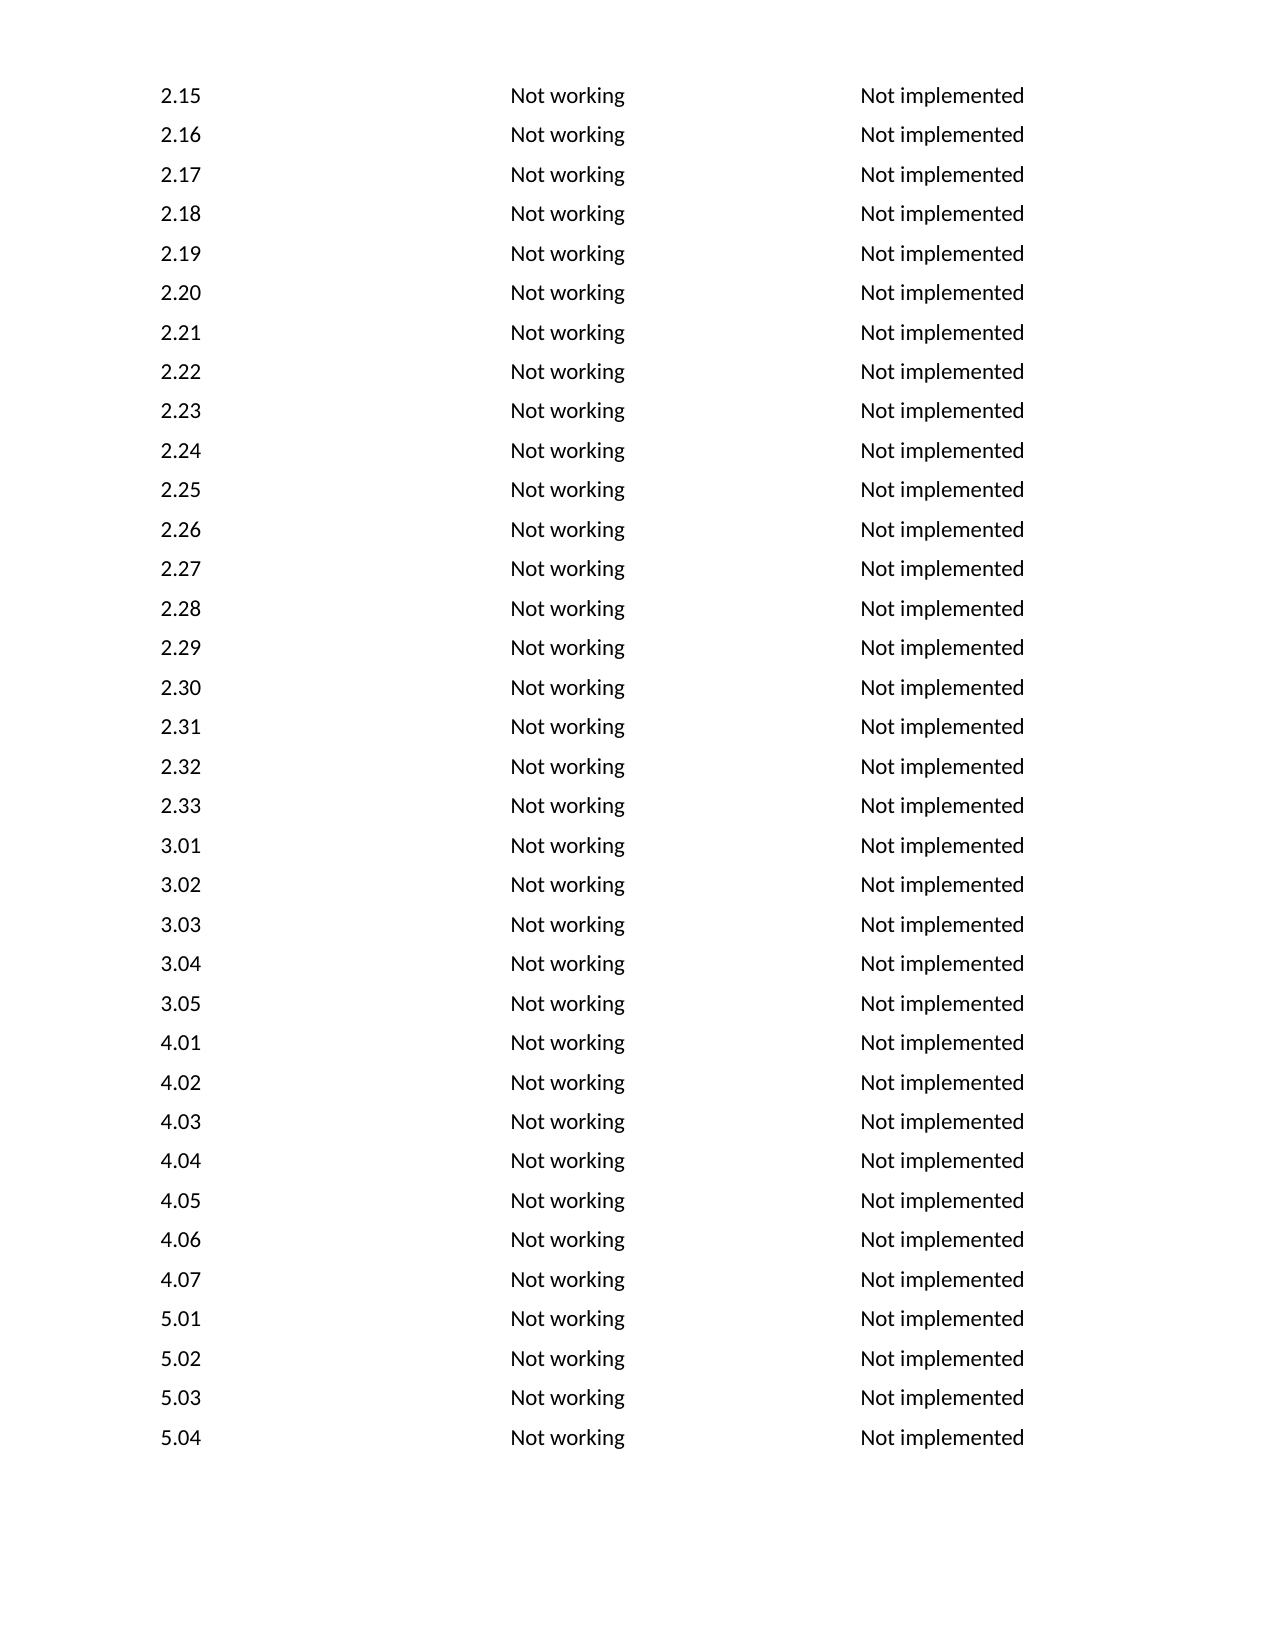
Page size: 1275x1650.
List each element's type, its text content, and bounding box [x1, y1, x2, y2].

table_cell Not working [505, 904, 855, 943]
table_cell Not working [505, 1101, 855, 1141]
table_cell Not working [505, 588, 855, 628]
table_cell Not implemented [855, 1299, 1205, 1338]
table_cell Not implemented [855, 1180, 1205, 1220]
table_cell Not working [505, 1378, 855, 1417]
table_cell 4.03 [155, 1101, 505, 1141]
table_cell Not implemented [855, 588, 1205, 628]
table_cell Not implemented [855, 273, 1205, 312]
table_cell Not implemented [855, 1220, 1205, 1259]
table_cell Not working [505, 549, 855, 588]
table_cell Not working [505, 1417, 855, 1457]
table_cell 2.33 [155, 786, 505, 825]
table_cell Not working [505, 273, 855, 312]
table_cell Not working [505, 983, 855, 1022]
table_cell 4.04 [155, 1141, 505, 1180]
table_cell 3.03 [155, 904, 505, 943]
table_cell 2.32 [155, 746, 505, 786]
table_cell Not implemented [855, 707, 1205, 746]
table_cell Not working [505, 1180, 855, 1220]
table_cell Not implemented [855, 825, 1205, 864]
table_cell Not implemented [855, 1141, 1205, 1180]
table_cell Not implemented [855, 430, 1205, 470]
table_cell Not implemented [855, 865, 1205, 904]
table_cell Not working [505, 1023, 855, 1062]
table_cell Not implemented [855, 1062, 1205, 1101]
table_cell 2.30 [155, 667, 505, 707]
table_cell 2.22 [155, 351, 505, 391]
table_cell 2.26 [155, 509, 505, 549]
table_cell Not working [505, 628, 855, 667]
table_cell 5.01 [155, 1299, 505, 1338]
table_cell Not implemented [855, 233, 1205, 272]
table_cell 2.19 [155, 233, 505, 272]
table_cell Not working [505, 312, 855, 351]
table_cell Not working [505, 115, 855, 154]
table_cell Not implemented [855, 1259, 1205, 1299]
table_cell Not implemented [855, 904, 1205, 943]
table_cell Not implemented [855, 1378, 1205, 1417]
table_cell Not implemented [855, 1101, 1205, 1141]
table_cell Not implemented [855, 1417, 1205, 1457]
table_cell 3.05 [155, 983, 505, 1022]
table_cell Not implemented [855, 470, 1205, 509]
table_cell Not working [505, 430, 855, 470]
table_cell Not working [505, 746, 855, 786]
table_cell 2.15 [155, 75, 505, 114]
table_cell 5.02 [155, 1338, 505, 1378]
table_cell Not implemented [855, 194, 1205, 233]
table_cell 2.25 [155, 470, 505, 509]
table_cell Not working [505, 75, 855, 114]
table_cell Not working [505, 1141, 855, 1180]
table_cell 2.31 [155, 707, 505, 746]
table_cell 3.04 [155, 944, 505, 983]
table_cell Not working [505, 233, 855, 272]
table_cell Not working [505, 667, 855, 707]
table_cell Not implemented [855, 154, 1205, 193]
table_cell Not working [505, 1299, 855, 1338]
table_cell 3.02 [155, 865, 505, 904]
table_cell Not working [505, 1338, 855, 1378]
table_cell 4.06 [155, 1220, 505, 1259]
table_cell Not working [505, 194, 855, 233]
table_cell 2.20 [155, 273, 505, 312]
table_cell Not working [505, 391, 855, 430]
table_cell Not working [505, 786, 855, 825]
table_cell Not working [505, 509, 855, 549]
table_cell 4.01 [155, 1023, 505, 1062]
table_cell Not implemented [855, 312, 1205, 351]
table_cell 5.03 [155, 1378, 505, 1417]
table_cell 2.16 [155, 115, 505, 154]
table_cell Not working [505, 1259, 855, 1299]
table_cell 3.01 [155, 825, 505, 864]
table_cell Not implemented [855, 667, 1205, 707]
table_cell 2.21 [155, 312, 505, 351]
table_cell 2.23 [155, 391, 505, 430]
table_cell Not working [505, 1062, 855, 1101]
table_cell Not implemented [855, 549, 1205, 588]
table_cell Not working [505, 351, 855, 391]
table_cell Not working [505, 154, 855, 193]
table_cell Not implemented [855, 983, 1205, 1022]
table_cell Not working [505, 470, 855, 509]
table_cell Not implemented [855, 1023, 1205, 1062]
table_cell Not working [505, 707, 855, 746]
table_cell 2.18 [155, 194, 505, 233]
table_cell Not working [505, 865, 855, 904]
table_cell Not working [505, 1220, 855, 1259]
table_cell 2.28 [155, 588, 505, 628]
table_cell Not implemented [855, 391, 1205, 430]
table_cell Not working [505, 944, 855, 983]
table_cell Not implemented [855, 509, 1205, 549]
table_cell Not implemented [855, 628, 1205, 667]
table_cell Not implemented [855, 115, 1205, 154]
table_cell Not implemented [855, 75, 1205, 114]
table_cell 2.24 [155, 430, 505, 470]
table_cell 2.27 [155, 549, 505, 588]
table_cell Not implemented [855, 351, 1205, 391]
table_cell 5.04 [155, 1417, 505, 1457]
table_cell 4.05 [155, 1180, 505, 1220]
table_cell Not working [505, 825, 855, 864]
table_cell Not implemented [855, 746, 1205, 786]
table_cell Not implemented [855, 944, 1205, 983]
table_cell 2.17 [155, 154, 505, 193]
table_cell Not implemented [855, 786, 1205, 825]
table_cell Not implemented [855, 1338, 1205, 1378]
table_cell 4.02 [155, 1062, 505, 1101]
table_cell 2.29 [155, 628, 505, 667]
table_cell 4.07 [155, 1259, 505, 1299]
